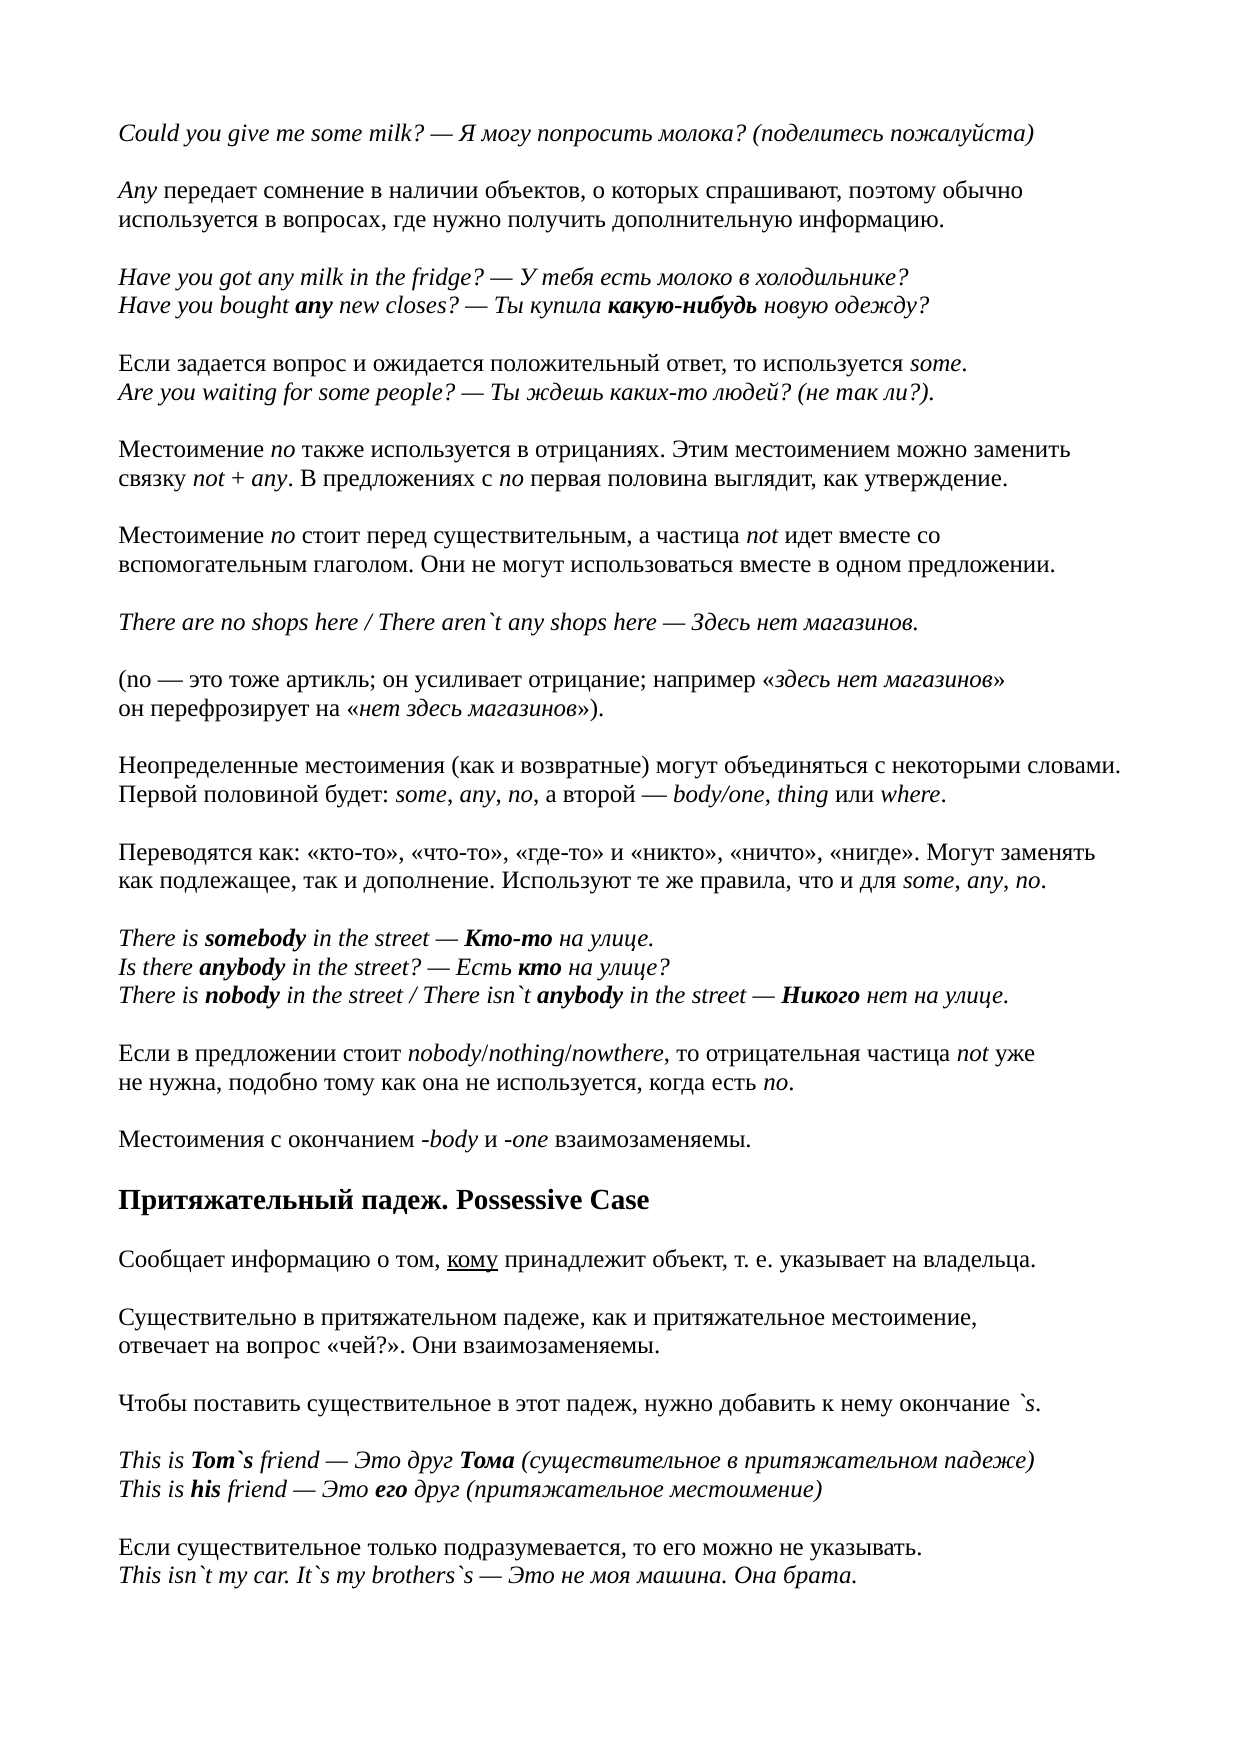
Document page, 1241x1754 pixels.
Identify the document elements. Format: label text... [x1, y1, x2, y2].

text Переводятся как: «кто-то», «что-то», «где-то» и «никто», «ничто», «нигде». Могут заменять как подлежащее, так и дополнение. Используют те же правила, что и для some, any, no. [118, 837, 1122, 894]
text Притяжательный падеж. Possessive Case [118, 1182, 1122, 1215]
text Is there anybody in the street? — Есть кто на улице? [118, 952, 1122, 981]
text Местоимение no стоит перед существительным, а частица not идет вместе со вспомогательным глаголом. Они не могут использоваться вместе в одном предложении. [118, 521, 1122, 578]
text Any передает сомнение в наличии объектов, о которых спрашивают, поэтому обычно используется в вопросах, где нужно получить дополнительную информацию. [118, 176, 1122, 233]
text Местоимения с окончанием -body и -one взаимозаменяемы. [118, 1124, 1122, 1153]
text не нужна, подобно тому как она не используется, когда есть no. [118, 1067, 1122, 1096]
text Сообщает информацию о том, кому принадлежит объект, т. е. указывает на владельца. [118, 1244, 1122, 1273]
text This is his friend — Это его друг (притяжательное местоимение) [118, 1474, 1122, 1503]
text Чтобы поставить существительное в этот падеж, нужно добавить к нему окончание `s. [118, 1388, 1122, 1417]
text он перефрозирует на «нет здесь магазинов»). [118, 693, 1122, 722]
text Существительно в притяжательном падеже, как и притяжательное местоимение, [118, 1302, 1122, 1330]
text Если задается вопрос и ожидается положительный ответ, то используется some. [118, 348, 1122, 377]
text (no — это тоже артикль; он усиливает отрицание; например «здесь нет магазинов» [118, 664, 1122, 693]
text Have you got any milk in the fridge? — У тебя есть молоко в холодильнике? [118, 262, 1122, 291]
text There is somebody in the street — Кто-то на улице. [118, 923, 1122, 952]
text This is Tom`s friend — Это друг Тома (существительное в притяжательном падеже) [118, 1445, 1122, 1474]
text Если в предложении стоит nobody/nothing/nowthere, то отрицательная частица not уже [118, 1038, 1122, 1067]
text отвечает на вопрос «чей?». Они взаимозаменяемы. [118, 1330, 1122, 1359]
text Are you waiting for some people? — Ты ждешь каких-то людей? (не так ли?). [118, 377, 1122, 406]
text Could you give me some milk? — Я могу попросить молока? (поделитесь пожалуйста) [118, 118, 1122, 147]
text Have you bought any new closes? — Ты купила какую-нибудь новую одежду? [118, 291, 1122, 319]
text Если существительное только подразумевается, то его можно не указывать. [118, 1532, 1122, 1560]
text Местоимение no также используется в отрицаниях. Этим местоимением можно заменить связку not + any. В предложениях с no первая половина выглядит, как утверждение. [118, 434, 1122, 492]
text There is nobody in the street / There isn`t anybody in the street — Никого нет на улице. [118, 981, 1122, 1009]
text There are no shops here / There aren`t any shops here — Здесь нет магазинов. [118, 607, 1122, 636]
text This isn`t my car. It`s my brothers`s — Это не моя машина. Она брата. [118, 1560, 1122, 1589]
text Неопределенные местоимения (как и возвратные) могут объединяться с некоторыми словами. Первой половиной будет: some, any, no, а второй — body/one, thing или where. [118, 751, 1122, 808]
